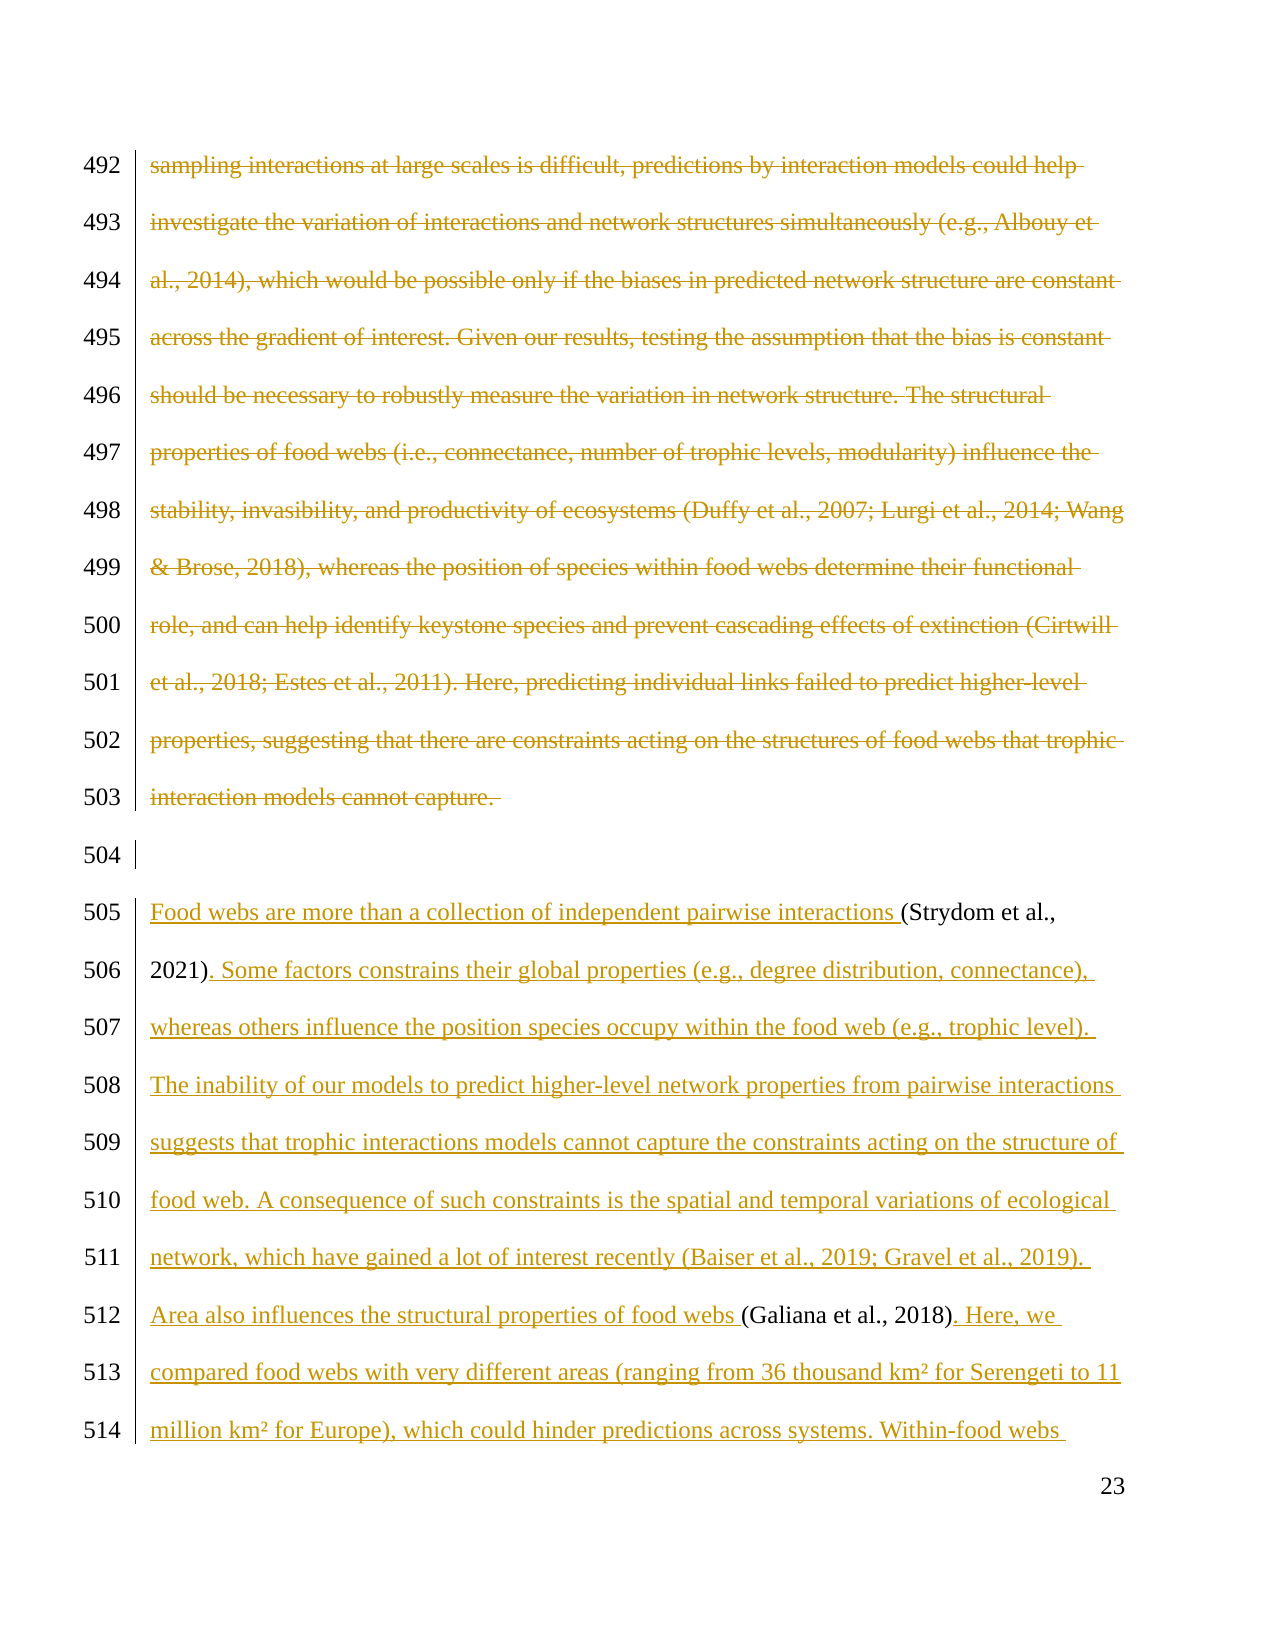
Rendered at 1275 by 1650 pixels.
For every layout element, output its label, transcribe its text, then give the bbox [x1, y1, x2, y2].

text Food webs are more than a collection of independent pairwise interactions (Strydom et al., 2021). Some factors constrains their global properties (e.g., degree distribution, connectance), whereas others influence the position species occupy within the food web (e.g., trophic level). The inability of our models to predict higher-level network properties from pairwise interactions suggests that trophic interactions models cannot capture the constraints acting on the structure of food web. A consequence of such constraints is the spatial and temporal variations of ecological network, which have gained a lot of interest recently (Baiser et al., 2019; Gravel et al., 2019). Area also influences the structural properties of food webs (Galiana et al., 2018). Here, we compared food webs with very different areas (ranging from 36 thousand km² for Serengeti to 11 million km² for Europe), which could hinder predictions across systems. Within-food webs [150, 897, 1125, 1444]
